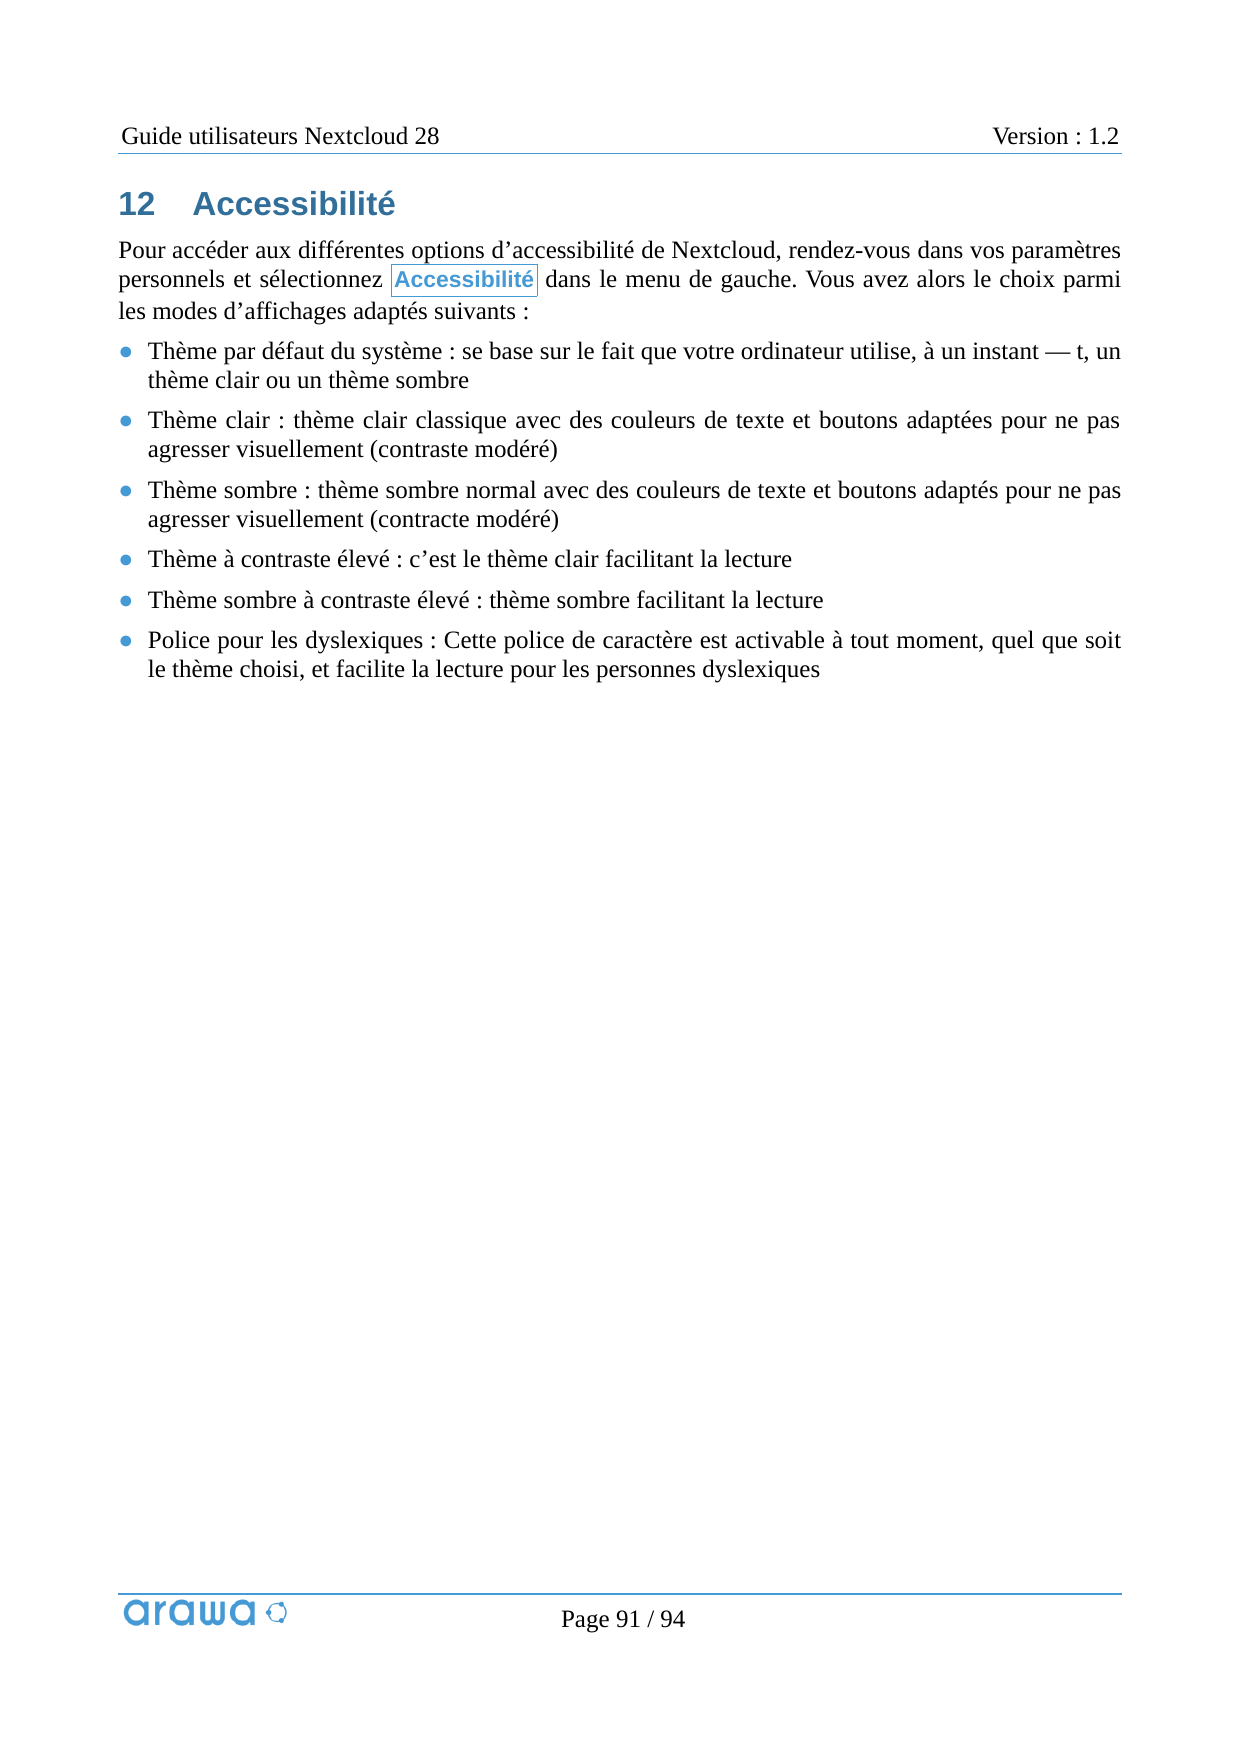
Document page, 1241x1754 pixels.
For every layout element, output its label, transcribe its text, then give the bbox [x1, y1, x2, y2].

subtitle Accessibilité [118, 184, 1122, 222]
list Thème par défaut du système : se base sur le fait que votre ordinateur utilise, à un instant — t, un thème clair ou un thème sombre [118, 336, 1122, 394]
list Thème clair : thème clair classique avec des couleurs de texte et boutons adaptées pour ne pas agresser visuellement (contraste modéré) [118, 406, 1122, 463]
text Pour accéder aux différentes options d’accessibilité de Nextcloud, rendez-vous dans vos paramètres personnels et sélectionnez Accessibilité dans le menu de gauche. Vous avez alors le choix parmi les modes d’affichages adaptés suivants : [118, 235, 1122, 324]
list Thème à contraste élevé : c’est le thème clair facilitant la lecture [118, 544, 1122, 573]
list Thème sombre à contraste élevé : thème sombre facilitant la lecture [118, 585, 1122, 613]
list Police pour les dyslexiques : Cette police de caractère est activable à tout moment, quel que soit le thème choisi, et facilite la lecture pour les personnes dyslexiques [118, 625, 1122, 683]
list Thème sombre : thème sombre normal avec des couleurs de texte et boutons adaptés pour ne pas agresser visuellement (contracte modéré) [118, 475, 1122, 532]
picture [121, 1597, 290, 1628]
